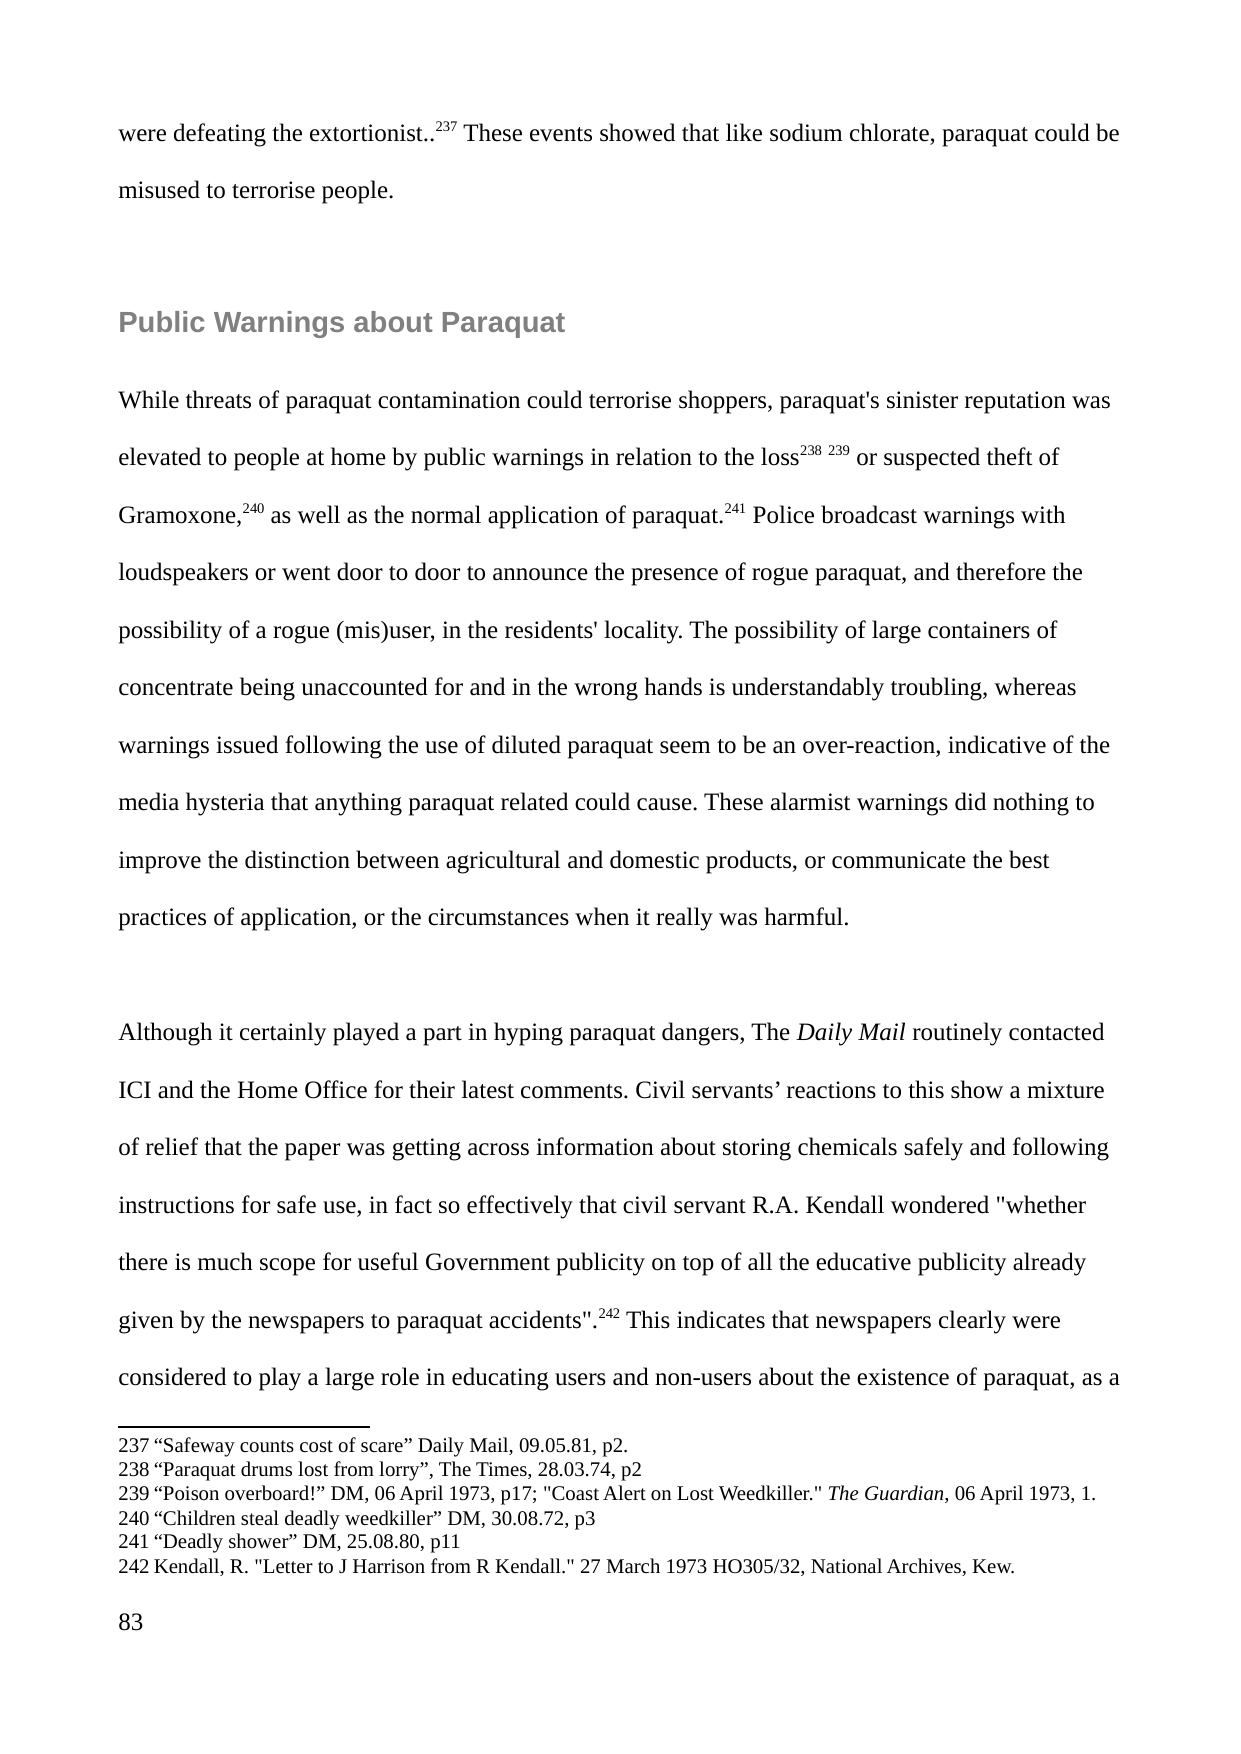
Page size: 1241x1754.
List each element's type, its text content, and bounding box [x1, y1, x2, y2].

text “Safeway counts cost of scare” Daily Mail, 09.05.81, p2. [118, 1433, 1122, 1457]
text Kendall, R. "Letter to J Harrison from R Kendall." 27 March 1973 HO305/32, National Archives, Kew. [118, 1553, 1122, 1578]
text “Poison overboard!” DM, 06 April 1973, p17; "Coast Alert on Lost Weedkiller." The Guardian, 06 April 1973, 1. [118, 1481, 1122, 1505]
text were defeating the extortionist.. These events showed that like sodium chlorate, paraquat could be misused to terrorise people. [118, 118, 1122, 204]
text “Deadly shower” DM, 25.08.80, p11 [118, 1529, 1122, 1553]
text Although it certainly played a part in hyping paraquat dangers, The Daily Mail routinely contacted ICI and the Home Office for their latest comments. Civil servants’ reactions to this show a mixture of relief that the paper was getting across information about storing chemicals safely and following instructions for safe use, in fact so effectively that civil servant R.A. Kendall wondered "whether there is much scope for useful Government publicity on top of all the educative publicity already given by the newspapers to paraquat accidents". This indicates that newspapers clearly were considered to play a large role in educating users and non-users about the existence of paraquat, as a [118, 1017, 1122, 1391]
subtitle Public Warnings about Paraquat [118, 305, 1122, 339]
text While threats of paraquat contamination could terrorise shoppers, paraquat's sinister reputation was elevated to people at home by public warnings in relation to the loss or suspected theft of Gramoxone, as well as the normal application of paraquat. Police broadcast warnings with loudspeakers or went door to door to announce the presence of rogue paraquat, and therefore the possibility of a rogue (mis)user, in the residents' locality. The possibility of large containers of concentrate being unaccounted for and in the wrong hands is understandably troubling, whereas warnings issued following the use of diluted paraquat seem to be an over-reaction, indicative of the media hysteria that anything paraquat related could cause. These alarmist warnings did nothing to improve the distinction between agricultural and domestic products, or communicate the best practices of application, or the circumstances when it really was harmful. [118, 385, 1122, 931]
text “Children steal deadly weedkiller” DM, 30.08.72, p3 [118, 1505, 1122, 1529]
text “Paraquat drums lost from lorry”, The Times, 28.03.74, p2 [118, 1457, 1122, 1481]
